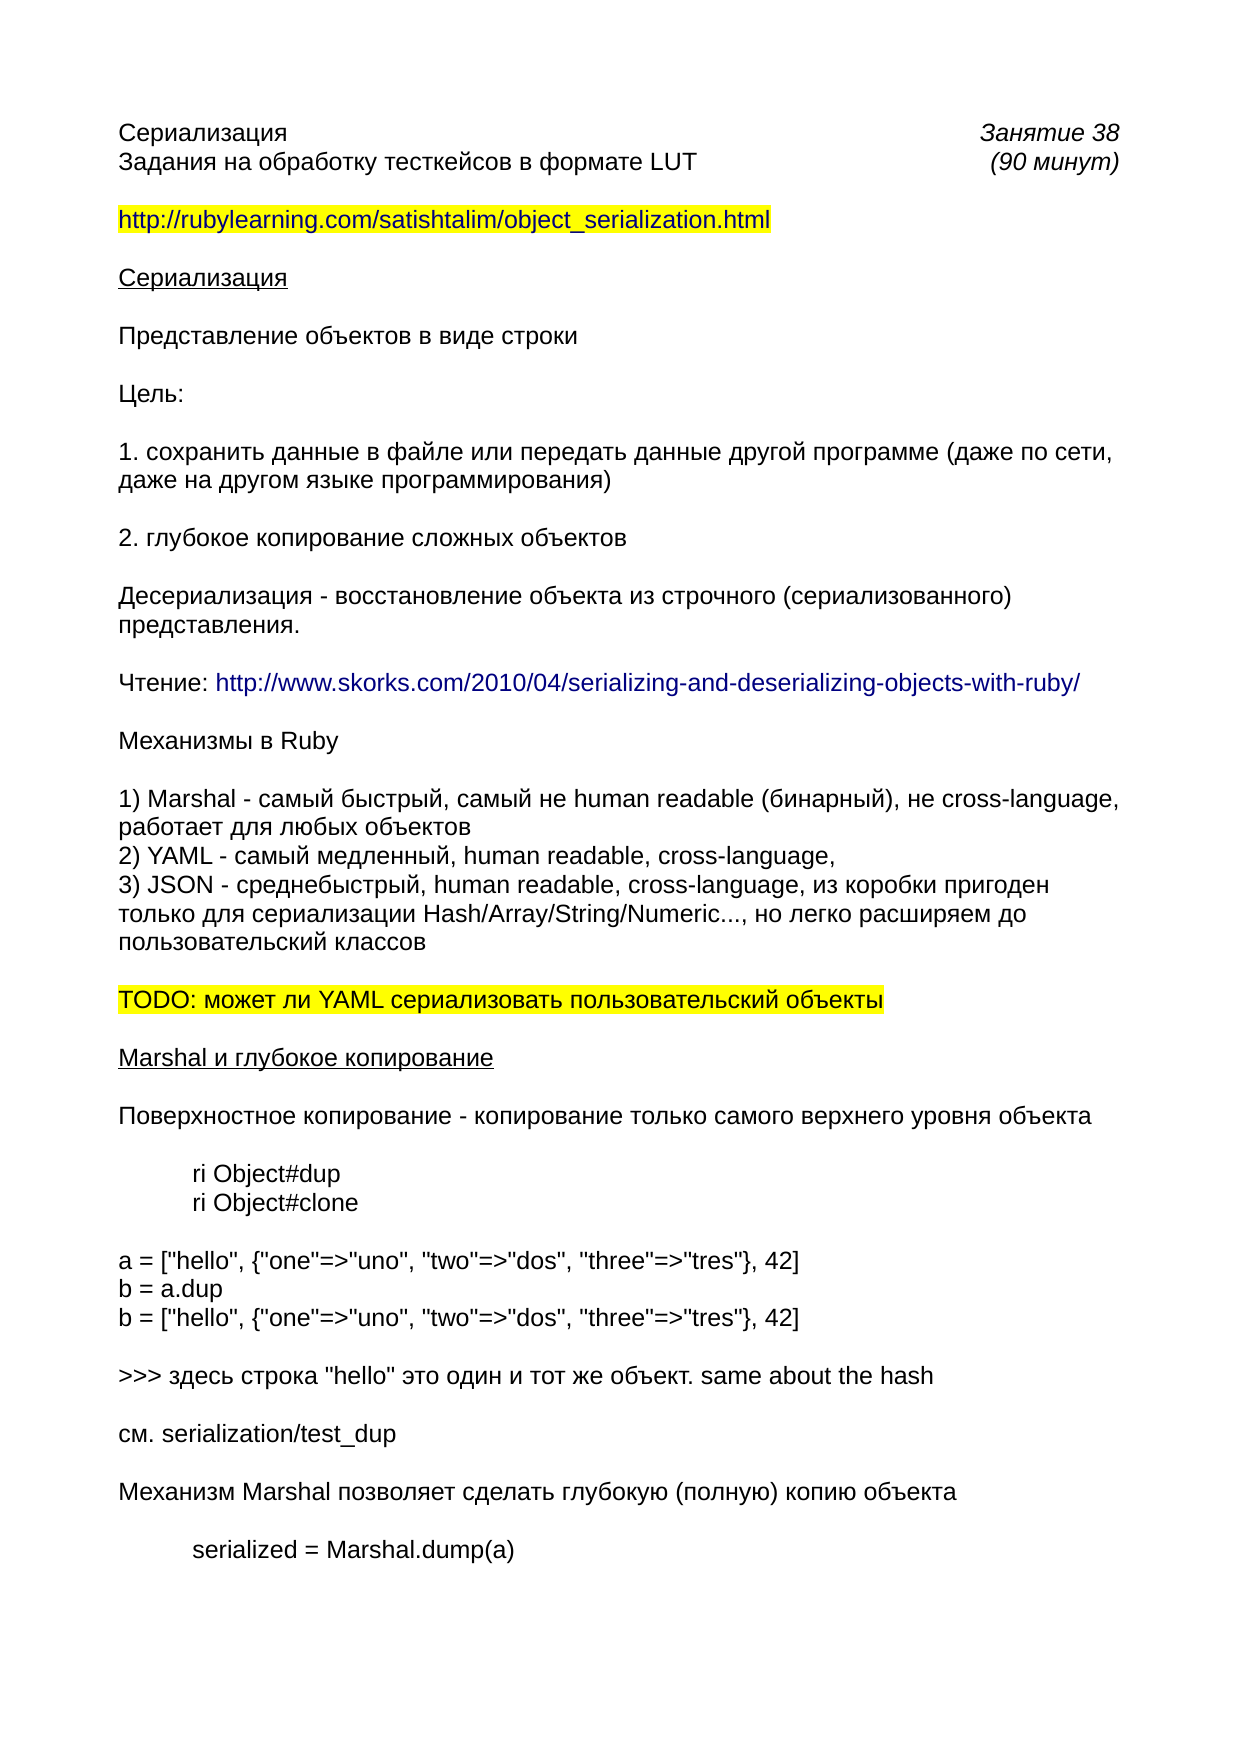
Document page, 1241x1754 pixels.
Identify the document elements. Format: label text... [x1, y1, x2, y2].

table_header Сериализация Задания на обработку тесткейсов в формате LUT [118, 118, 758, 176]
text ri Object#clone [118, 1188, 1122, 1216]
text Механизмы в Ruby [118, 726, 1122, 754]
text 3) JSON - среднебыстрый, human readable, cross-language, из коробки пригоден только для сериализации Hash/Array/String/Numeric..., но легко расширяем до пользовательский классов [118, 870, 1122, 956]
text Чтение: http://www.skorks.com/2010/04/serializing-and-deserializing-objects-with-ruby/ [118, 668, 1122, 696]
text Сериализация [118, 263, 1122, 291]
text Представление объектов в виде строки [118, 321, 1122, 349]
text b = a.dup [118, 1274, 1122, 1303]
text см. serialization/test_dup [118, 1419, 1122, 1448]
text 2. глубокое копирование сложных объектов [118, 523, 1122, 552]
text b = ["hello", {"one"=>"uno", "two"=>"dos", "three"=>"tres"}, 42] [118, 1303, 1122, 1332]
text Механизм Marshal позволяет сделать глубокую (полную) копию объекта [118, 1477, 1122, 1506]
text TODO: может ли YAML сериализовать пользовательский объекты [118, 985, 1122, 1014]
text 1. сохранить данные в файле или передать данные другой программе (даже по сети, даже на другом языке программирования) [118, 436, 1122, 494]
table_header Занятие 38 (90 минут) [758, 118, 1122, 176]
text Десериализация - восстановление объекта из строчного (сериализованного) представления. [118, 581, 1122, 638]
text http://rubylearning.com/satishtalim/object_serialization.html [118, 205, 1122, 233]
text ri Object#dup [118, 1159, 1122, 1188]
text 1) Marshal - самый быстрый, самый не human readable (бинарный), не cross-language, работает для любых объектов [118, 783, 1122, 841]
text Marshal и глубокое копирование [118, 1043, 1122, 1072]
text 2) YAML - самый медленный, human readable, cross-language, [118, 841, 1122, 870]
text >>> здесь строка "hello" это один и тот же объект. same about the hash [118, 1361, 1122, 1390]
text a = ["hello", {"one"=>"uno", "two"=>"dos", "three"=>"tres"}, 42] [118, 1246, 1122, 1274]
text Поверхностное копирование - копирование только самого верхнего уровня объекта [118, 1101, 1122, 1130]
text serialized = Marshal.dump(a) [118, 1535, 1122, 1563]
text Цель: [118, 378, 1122, 407]
